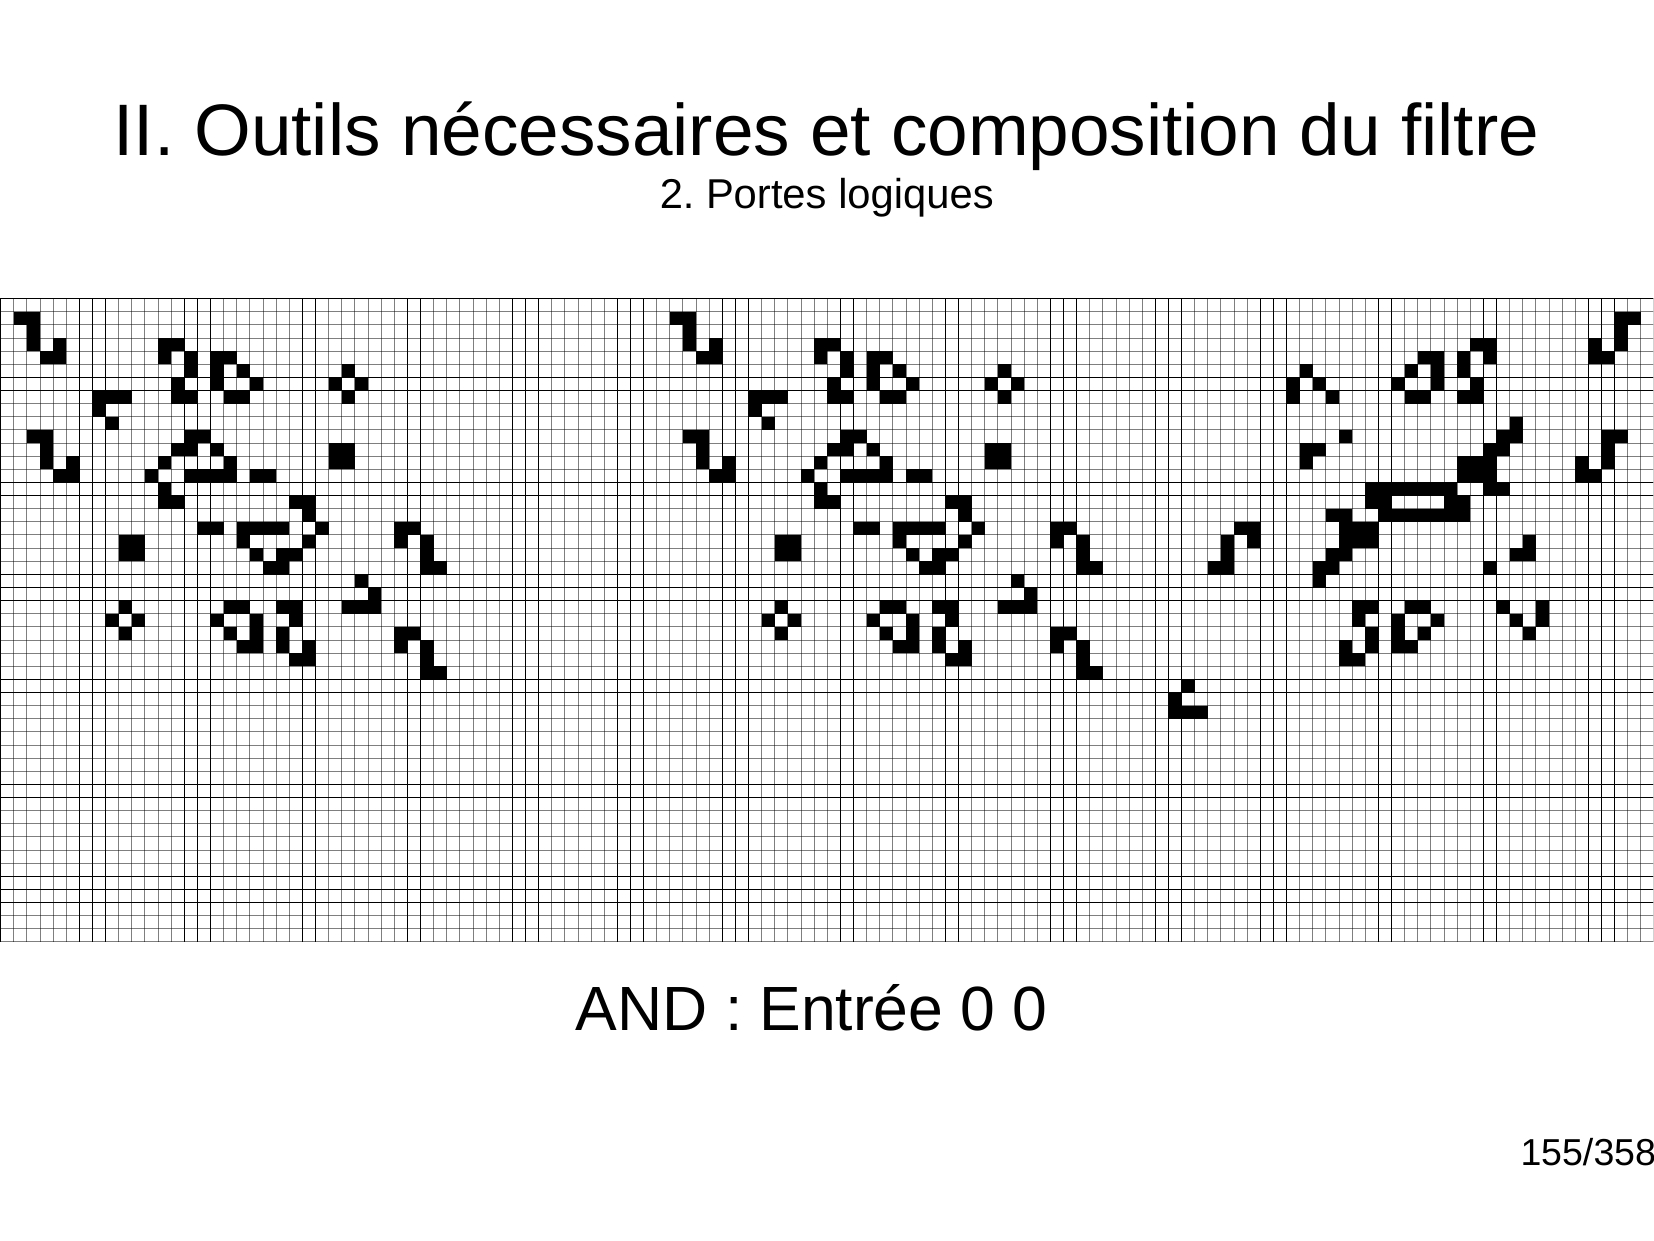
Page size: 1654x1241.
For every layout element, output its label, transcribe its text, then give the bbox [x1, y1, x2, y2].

title II. Outils nécessaires et composition du filtre 2. Portes logiques [82, 49, 1571, 257]
text_box <number>/358 [1505, 1124, 1654, 1182]
picture [0, 298, 1654, 942]
text_box AND : Entrée 0 0 [561, 966, 1063, 1052]
